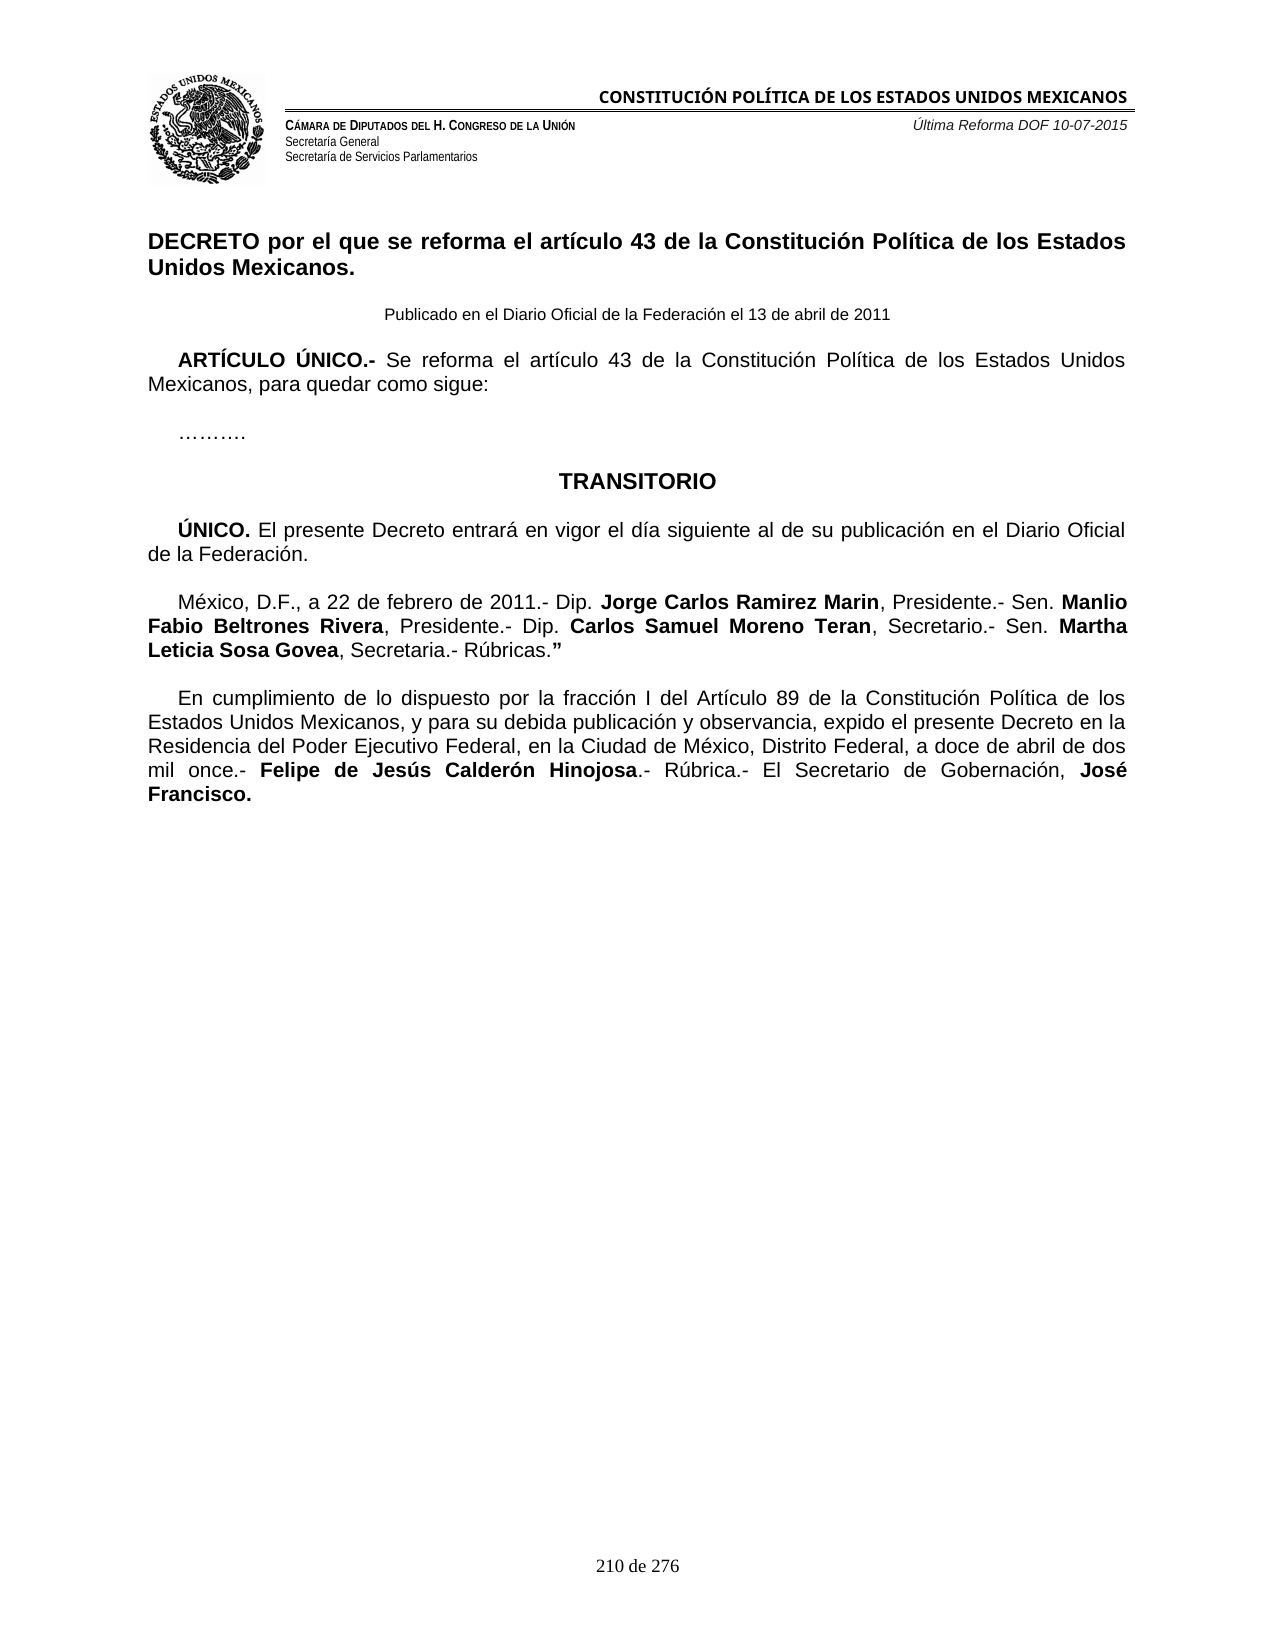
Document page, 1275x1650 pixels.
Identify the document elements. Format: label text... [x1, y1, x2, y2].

text DECRETO por el que se reforma el artículo 43 de la Constitución Política de los Estados Unidos Mexicanos. [148, 228, 1127, 281]
text ………. [148, 420, 1127, 444]
text ÚNICO. El presente Decreto entrará en vigor el día siguiente al de su publicación en el Diario Oficial de la Federación. [148, 518, 1127, 566]
text ARTÍCULO ÚNICO.- Se reforma el artículo 43 de la Constitución Política de los Estados Unidos Mexicanos, para quedar como sigue: [148, 348, 1127, 396]
text Publicado en el Diario Oficial de la Federación el 13 de abril de 2011 [148, 305, 1127, 324]
text TRANSITORIO [148, 468, 1127, 494]
text En cumplimiento de lo dispuesto por la fracción I del Artículo 89 de la Constitución Política de los Estados Unidos Mexicanos, y para su debida publicación y observancia, expido el presente Decreto en la Residencia del Poder Ejecutivo Federal, en la Ciudad de México, Distrito Federal, a doce de abril de dos mil once.- Felipe de Jesús Calderón Hinojosa.- Rúbrica.- El Secretario de Gobernación, José Francisco. [148, 686, 1127, 805]
text México, D.F., a 22 de febrero de 2011.- Dip. Jorge Carlos Ramirez Marin, Presidente.- Sen. Manlio Fabio Beltrones Rivera, Presidente.- Dip. Carlos Samuel Moreno Teran, Secretario.- Sen. Martha Leticia Sosa Govea, Secretaria.- Rúbricas.” [148, 590, 1127, 662]
